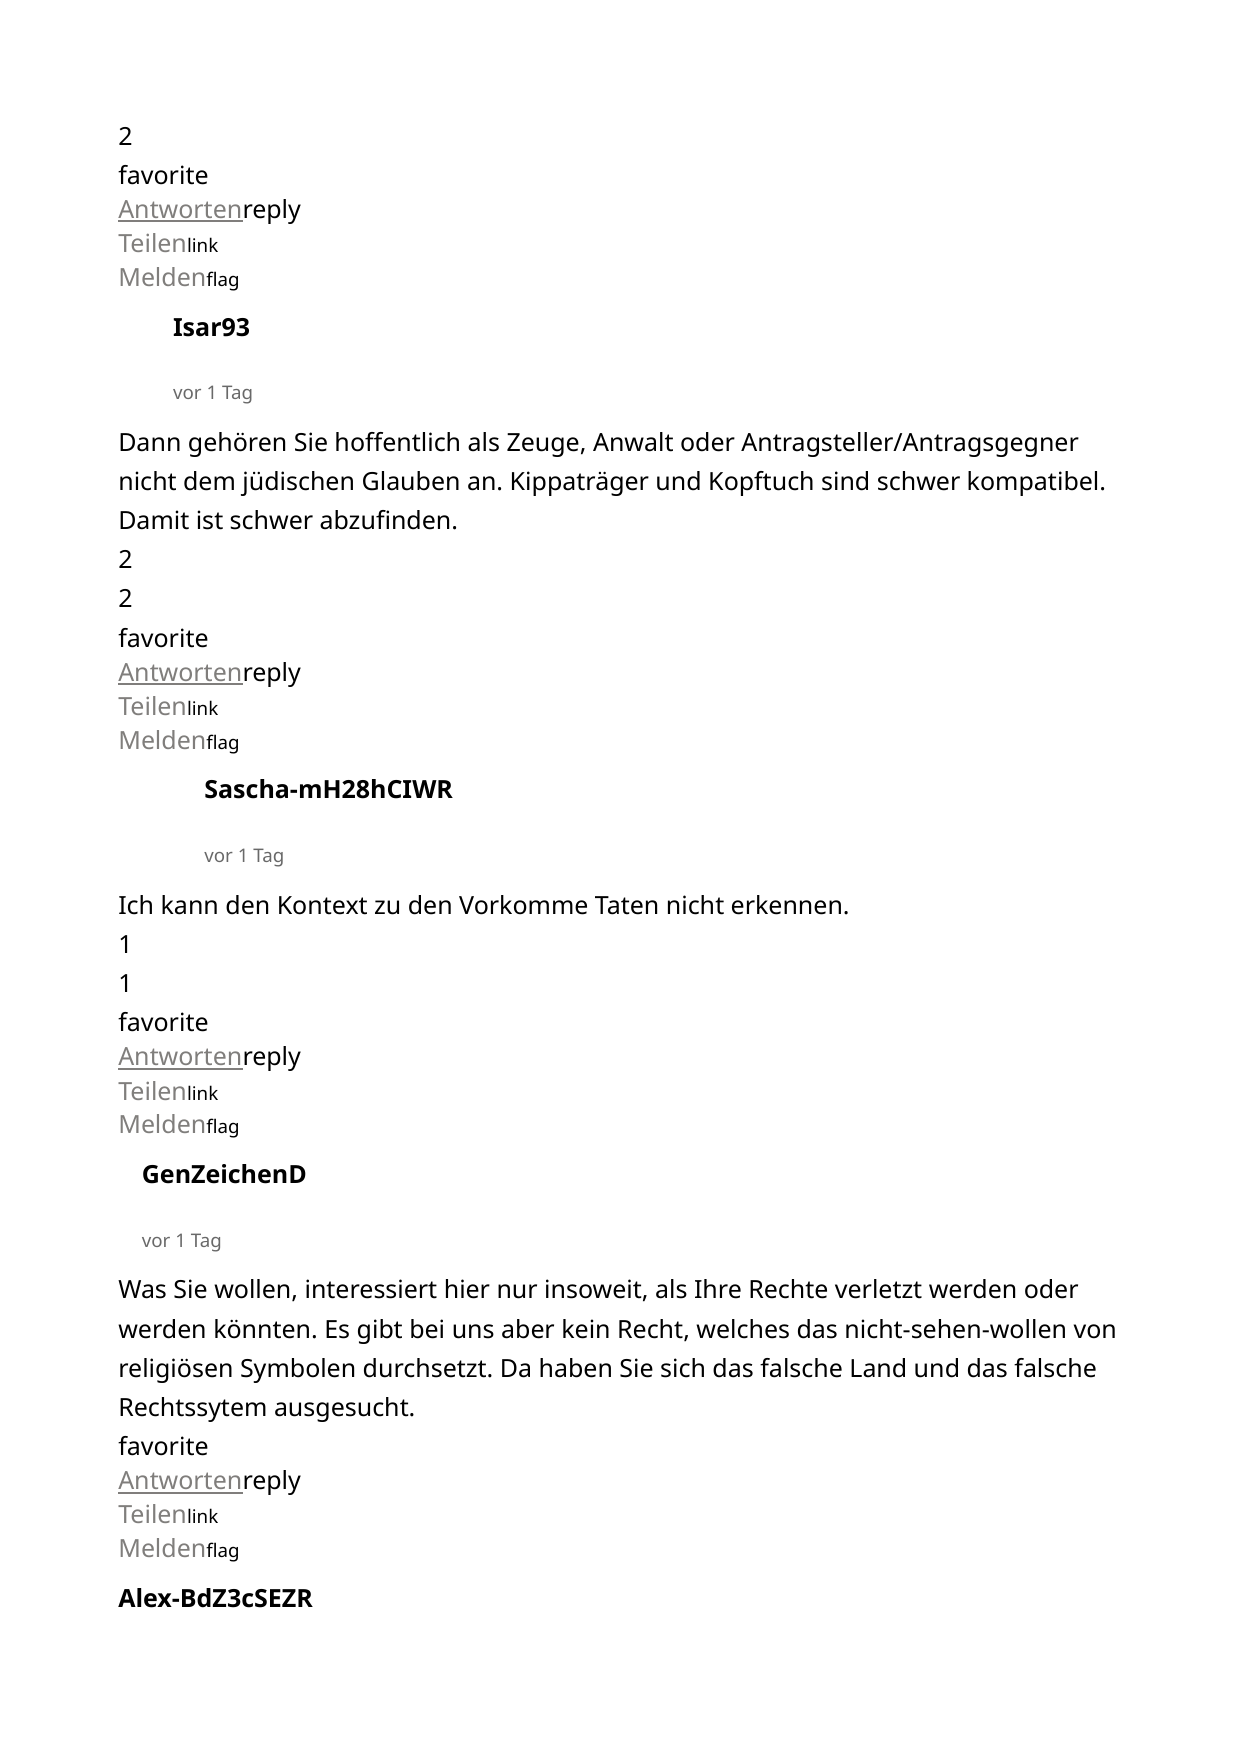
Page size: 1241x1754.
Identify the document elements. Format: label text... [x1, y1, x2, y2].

text vor 1 Tag [173, 379, 1117, 405]
text Ich kann den Kontext zu den Vorkomme Taten nicht erkennen. [118, 887, 1122, 922]
text 2 [118, 581, 1122, 615]
text Meldenflag [118, 259, 1122, 293]
text vor 1 Tag [204, 843, 1117, 868]
text Was Sie wollen, interessiert hier nur insoweit, als Ihre Rechte verletzt werden oder werden könnten. Es gibt bei uns aber kein Recht, welches das nicht-sehen-wollen von religiösen Symbolen durchsetzt. Da haben Sie sich das falsche Land und das falsche Rechtssytem ausgesucht. [118, 1272, 1122, 1424]
text 1 [118, 966, 1122, 1000]
text Alex-BdZ3cSEZR [118, 1581, 1114, 1615]
text Sascha-mH28hCIWR [204, 772, 1114, 806]
text Meldenflag [118, 722, 1122, 757]
text Teilenlink [118, 1073, 1122, 1107]
text 2 [118, 118, 1122, 152]
text Teilenlink [118, 1497, 1122, 1531]
text Meldenflag [118, 1107, 1122, 1141]
text Dann gehören Sie hoffentlich als Zeuge, Anwalt oder Antragsteller/Antragsgegner nicht dem jüdischen Glauben an. Kippaträger und Kopftuch sind schwer kompatibel. Damit ist schwer abzufinden. [118, 424, 1122, 537]
text favorite [118, 620, 1122, 654]
text Isar93 [173, 309, 1114, 343]
text 2 [118, 542, 1122, 576]
text favorite [118, 157, 1122, 191]
text Teilenlink [118, 688, 1122, 722]
text Antwortenreply [118, 191, 1122, 225]
text favorite [118, 1429, 1122, 1463]
text Antwortenreply [118, 1039, 1122, 1073]
text Antwortenreply [118, 1463, 1122, 1497]
text vor 1 Tag [142, 1227, 1117, 1253]
text favorite [118, 1005, 1122, 1039]
text Meldenflag [118, 1531, 1122, 1565]
text 1 [118, 927, 1122, 961]
text Antwortenreply [118, 654, 1122, 688]
text GenZeichenD [142, 1157, 1114, 1191]
text Teilenlink [118, 225, 1122, 259]
